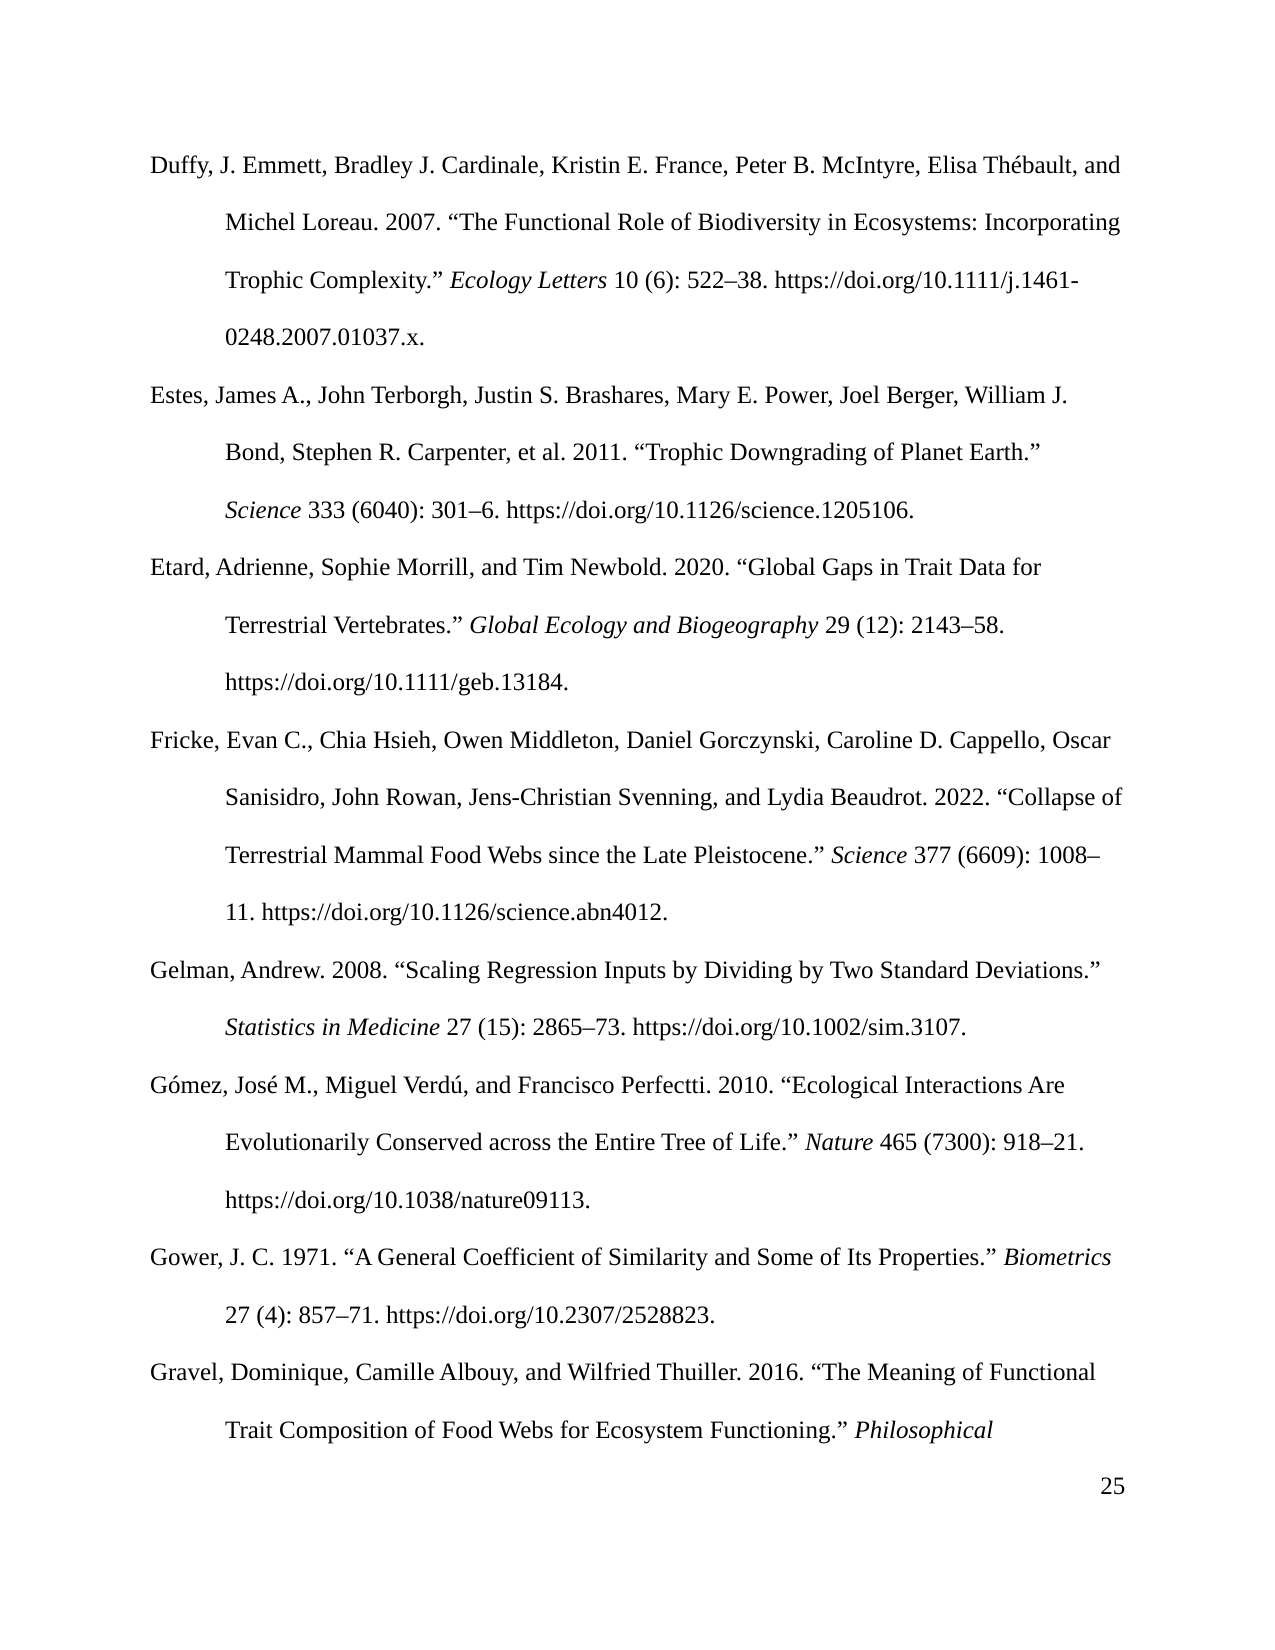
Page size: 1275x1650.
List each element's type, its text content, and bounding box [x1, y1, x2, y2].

text Etard, Adrienne, Sophie Morrill, and Tim Newbold. 2020. “Global Gaps in Trait Data for Terrestrial Vertebrates.” Global Ecology and Biogeography 29 (12): 2143–58. https://doi.org/10.1111/geb.13184. [150, 552, 1125, 696]
text Gelman, Andrew. 2008. “Scaling Regression Inputs by Dividing by Two Standard Deviations.” Statistics in Medicine 27 (15): 2865–73. https://doi.org/10.1002/sim.3107. [150, 955, 1125, 1041]
text Gravel, Dominique, Camille Albouy, and Wilfried Thuiller. 2016. “The Meaning of Functional Trait Composition of Food Webs for Ecosystem Functioning.” Philosophical [150, 1357, 1125, 1444]
text Duffy, J. Emmett, Bradley J. Cardinale, Kristin E. France, Peter B. McIntyre, Elisa Thébault, and Michel Loreau. 2007. “The Functional Role of Biodiversity in Ecosystems: Incorporating Trophic Complexity.” Ecology Letters 10 (6): 522–38. https://doi.org/10.1111/j.1461-0248.2007.01037.x. [150, 150, 1125, 351]
text Estes, James A., John Terborgh, Justin S. Brashares, Mary E. Power, Joel Berger, William J. Bond, Stephen R. Carpenter, et al. 2011. “Trophic Downgrading of Planet Earth.” Science 333 (6040): 301–6. https://doi.org/10.1126/science.1205106. [150, 380, 1125, 524]
text Gower, J. C. 1971. “A General Coefficient of Similarity and Some of Its Properties.” Biometrics 27 (4): 857–71. https://doi.org/10.2307/2528823. [150, 1242, 1125, 1329]
text Fricke, Evan C., Chia Hsieh, Owen Middleton, Daniel Gorczynski, Caroline D. Cappello, Oscar Sanisidro, John Rowan, Jens-Christian Svenning, and Lydia Beaudrot. 2022. “Collapse of Terrestrial Mammal Food Webs since the Late Pleistocene.” Science 377 (6609): 1008–11. https://doi.org/10.1126/science.abn4012. [150, 725, 1125, 926]
text Gómez, José M., Miguel Verdú, and Francisco Perfectti. 2010. “Ecological Interactions Are Evolutionarily Conserved across the Entire Tree of Life.” Nature 465 (7300): 918–21. https://doi.org/10.1038/nature09113. [150, 1070, 1125, 1214]
